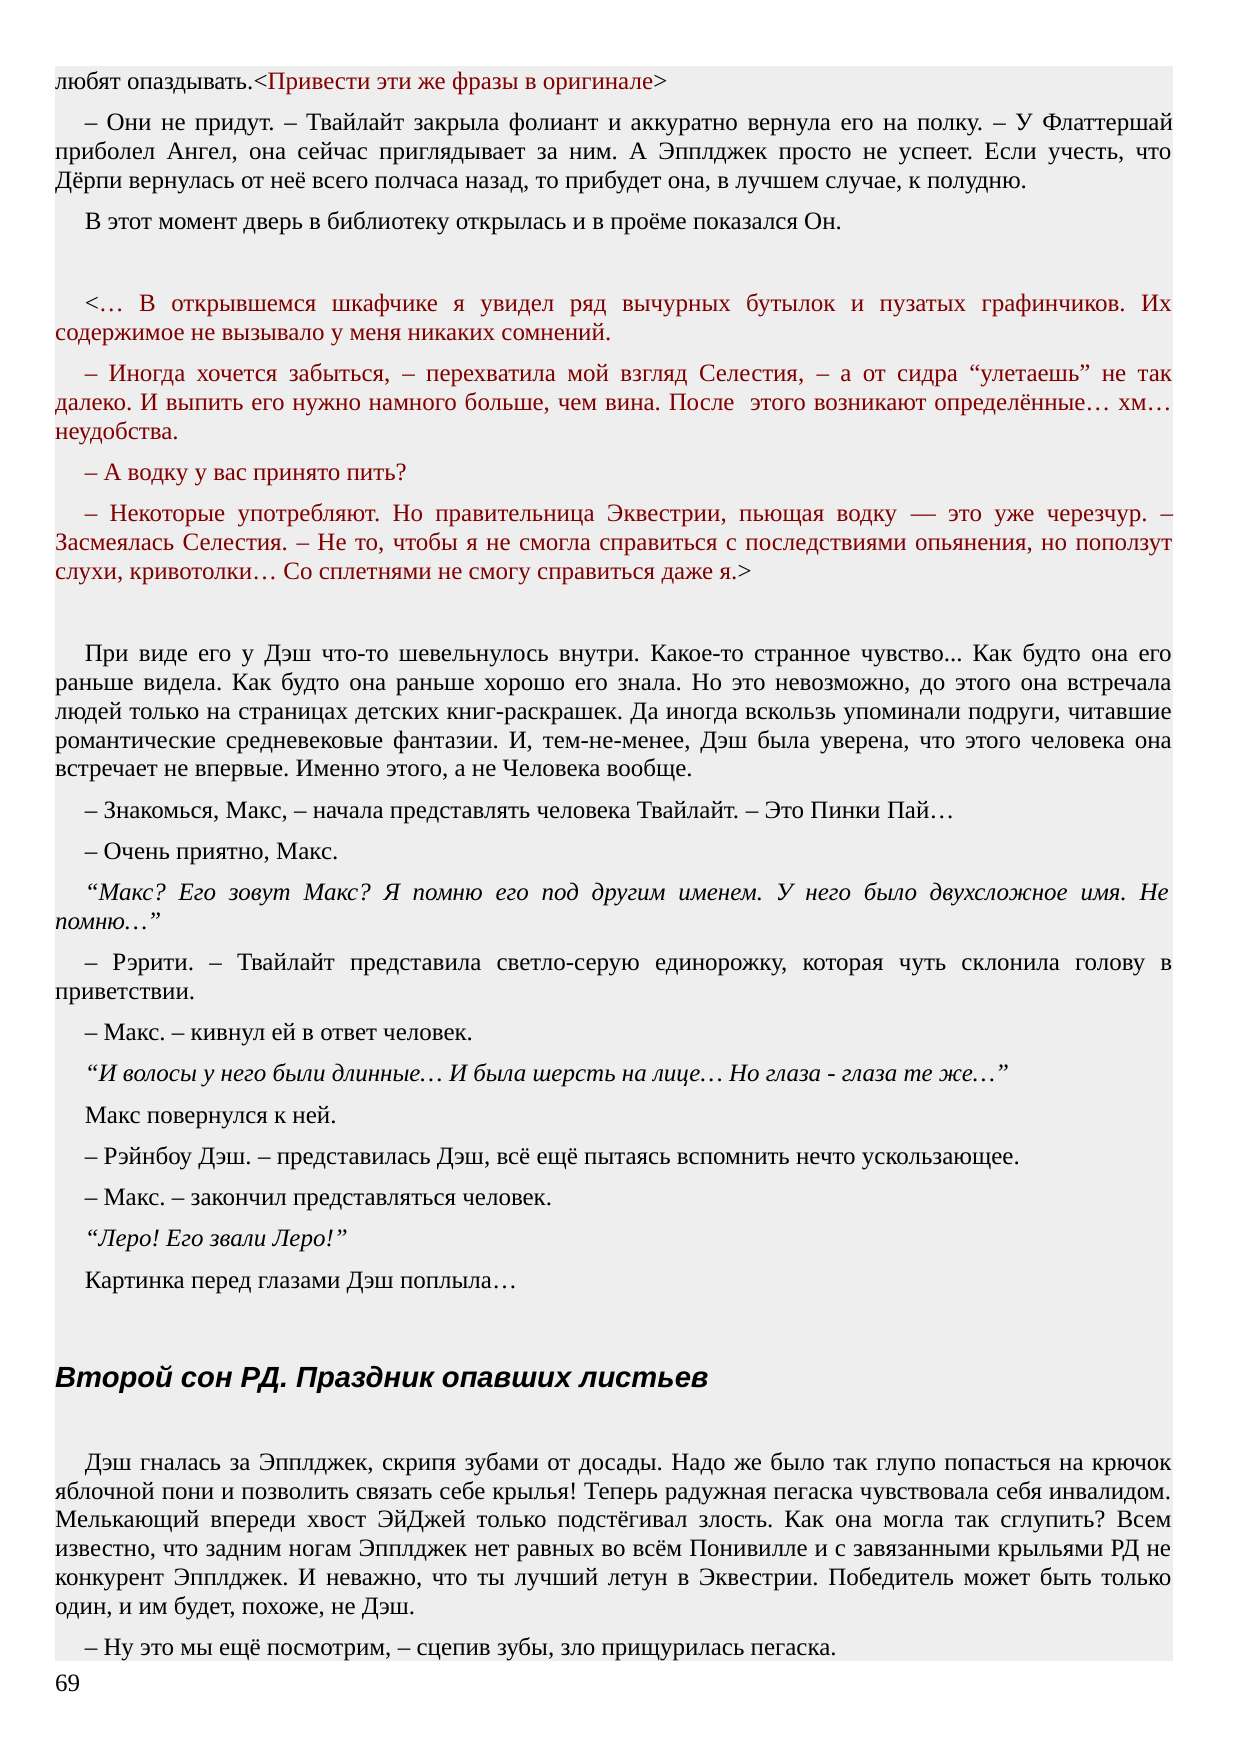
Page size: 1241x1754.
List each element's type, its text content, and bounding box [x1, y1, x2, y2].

text При виде его у Дэш что-то шевельнулось внутри. Какое-то странное чувство... Как будто она его раньше видела. Как будто она раньше хорошо его знала. Но это невозможно, до этого она встречала людей только на страницах детских книг-раскрашек. Да иногда вскользь упоминали подруги, читавшие романтические средневековые фантазии. И, тем-не-менее, Дэш была уверена, что этого человека она встречает не впервые. Именно этого, а не Человека вообще. [55, 638, 1173, 782]
text Макс повернулся к ней. [55, 1100, 1173, 1128]
subtitle Второй сон РД. Праздник опавших листьев [55, 1360, 1173, 1393]
text “Макс? Его зовут Макс? Я помню его под другим именем. У него было двухсложное имя. Не помню…” [55, 877, 1173, 935]
text “Леро! Его звали Леро!” [55, 1223, 1173, 1252]
text – Рэрити. – Твайлайт представила светло-серую единорожку, которая чуть склонила голову в приветствии. [55, 947, 1173, 1005]
text “И волосы у него были длинные… И была шерсть на лице… Но глаза - глаза те же…” [55, 1058, 1173, 1087]
text – Знакомься, Макс, – начала представлять человека Твайлайт. – Это Пинки Пай… [55, 795, 1173, 823]
text любят опаздывать.<Привести эти же фразы в оригинале> [55, 66, 1173, 95]
text – Очень приятно, Макс. [55, 836, 1173, 865]
text – Макс. – закончил представляться человек. [55, 1182, 1173, 1211]
text Дэш гналась за Эпплджек, скрипя зубами от досады. Надо же было так глупо попасться на крючок яблочной пони и позволить связать себе крылья! Теперь радужная пегаска чувствовала себя инвалидом. Мелькающий впереди хвост ЭйДжей только подстёгивал злость. Как она могла так сглупить? Всем известно, что задним ногам Эпплджек нет равных во всём Понивилле и с завязанными крыльями РД не конкурент Эпплджек. И неважно, что ты лучший летун в Эквестрии. Победитель может быть только один, и им будет, похоже, не Дэш. [55, 1447, 1173, 1619]
text – Макс. – кивнул ей в ответ человек. [55, 1017, 1173, 1046]
text – Рэйнбоу Дэш. – представилась Дэш, всё ещё пытаясь вспомнить нечто ускользающее. [55, 1141, 1173, 1170]
text – Некоторые употребляют. Но правительница Эквестрии, пьющая водку — это уже черезчур. – Засмеялась Селестия. – Не то, чтобы я не смогла справиться с последствиями опьянения, но поползут слухи, кривотолки… Со сплетнями не смогу справиться даже я.> [55, 498, 1173, 585]
text – Ну это мы ещё посмотрим, – сцепив зубы, зло прищурилась пегаска. [55, 1632, 1173, 1661]
text Картинка перед глазами Дэш поплыла… [55, 1265, 1173, 1293]
text – А водку у вас принято пить? [55, 457, 1173, 486]
text – Они не придут. – Твайлайт закрыла фолиант и аккуратно вернула его на полку. – У Флаттершай приболел Ангел, она сейчас приглядывает за ним. А Эпплджек просто не успеет. Если учесть, что Дёрпи вернулась от неё всего полчаса назад, то прибудет она, в лучшем случае, к полудню. [55, 107, 1173, 193]
text В этот момент дверь в библиотеку открылась и в проёме показался Он. [55, 206, 1173, 235]
text <… В открывшемся шкафчике я увидел ряд вычурных бутылок и пузатых графинчиков. Их содержимое не вызывало у меня никаких сомнений. [55, 288, 1173, 346]
text – Иногда хочется забыться, – перехватила мой взгляд Селестия, – а от сидра “улетаешь” не так далеко. И выпить его нужно намного больше, чем вина. После этого возникают определённые… хм… неудобства. [55, 358, 1173, 445]
